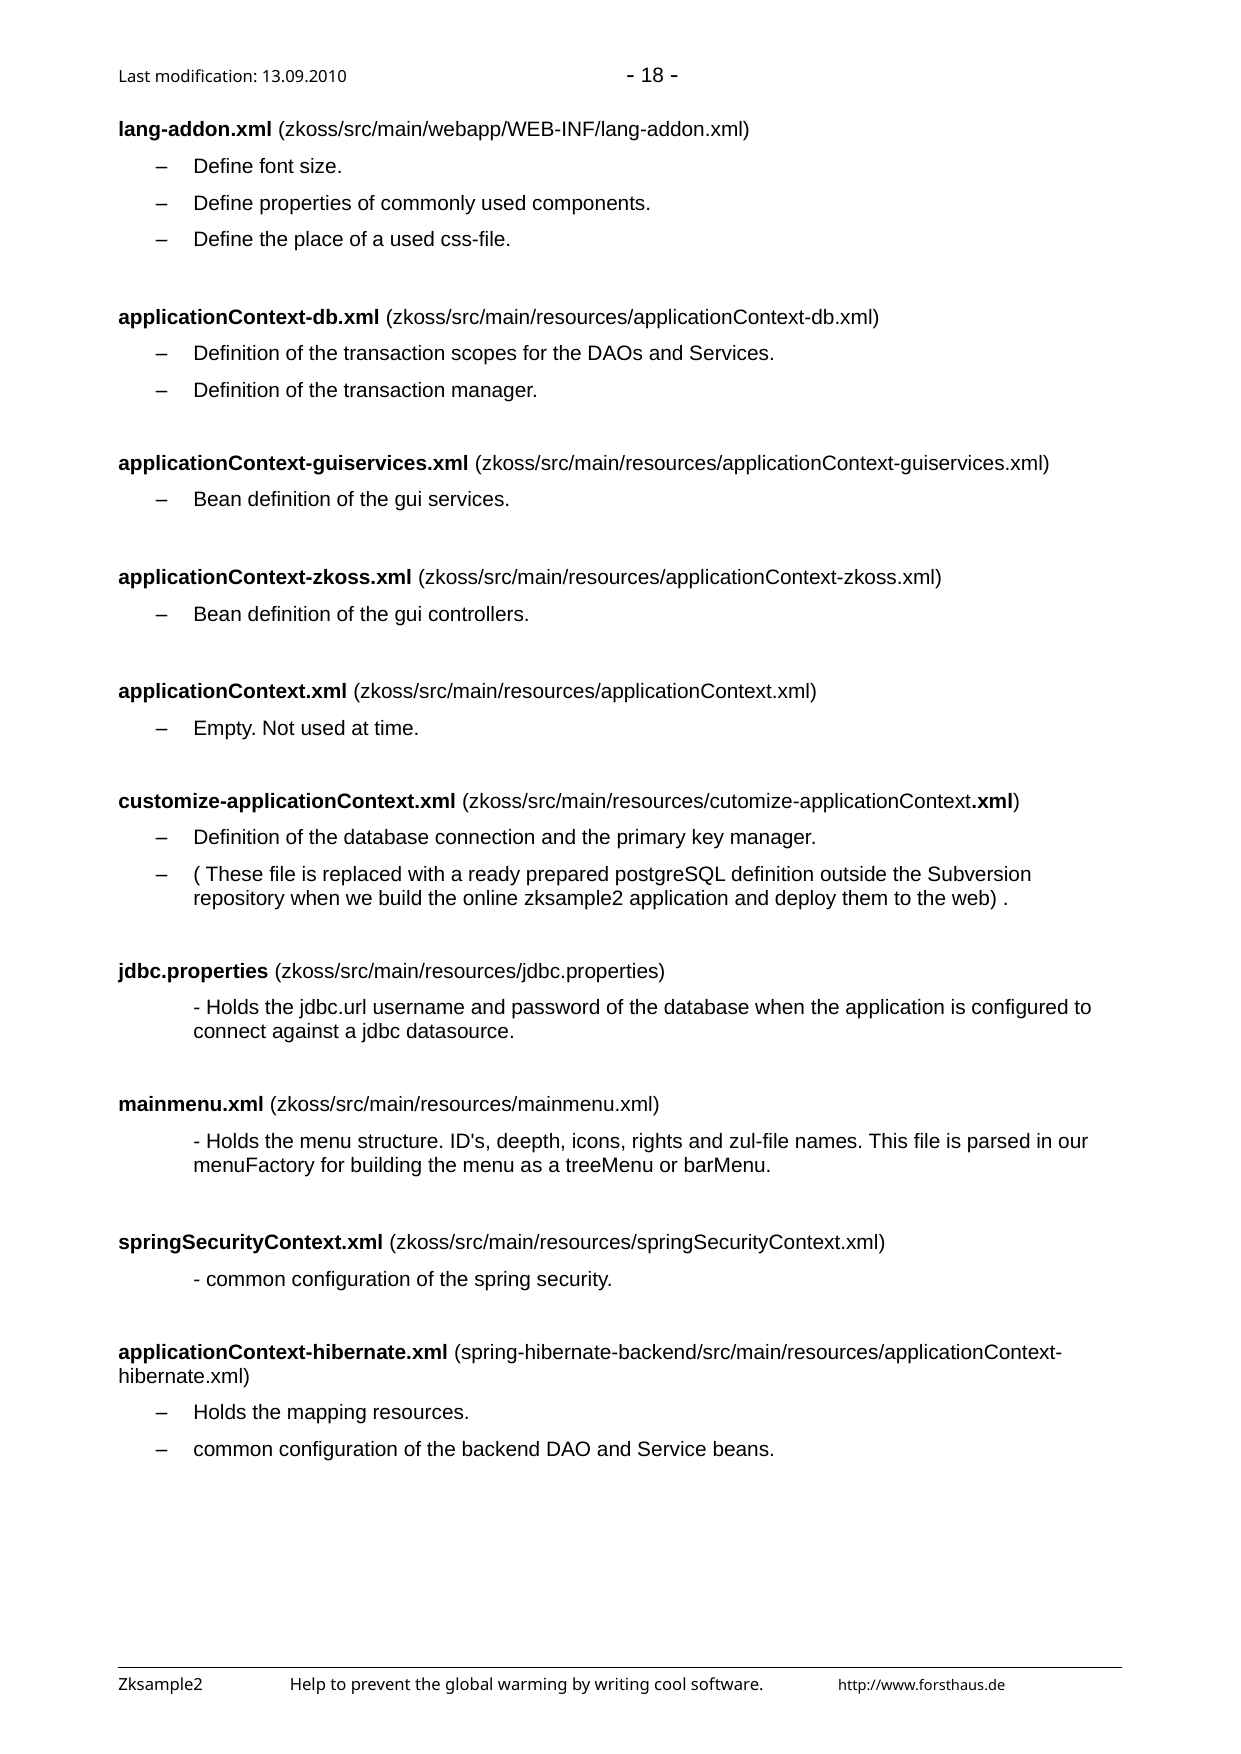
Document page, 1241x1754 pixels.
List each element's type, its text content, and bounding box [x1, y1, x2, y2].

list Define properties of commonly used components. [156, 190, 1122, 214]
text applicationContext-zkoss.xml (zkoss/src/main/resources/applicationContext-zkoss.xml) [118, 565, 1122, 589]
list - Holds the jdbc.url username and password of the database when the application is configured to connect against a jdbc datasource. [156, 995, 1122, 1043]
list Define font size. [156, 154, 1122, 178]
text applicationContext-guiservices.xml (zkoss/src/main/resources/applicationContext-guiservices.xml) [118, 451, 1122, 475]
list Bean definition of the gui controllers. [156, 601, 1122, 626]
text applicationContext.xml (zkoss/src/main/resources/applicationContext.xml) [118, 679, 1122, 703]
list ( These file is replaced with a ready prepared postgreSQL definition outside the Subversion repository when we build the online zksample2 application and deploy them to the web) . [156, 862, 1122, 910]
list Definition of the database connection and the primary key manager. [156, 825, 1122, 849]
text lang-addon.xml (zkoss/src/main/webapp/WEB-INF/lang-addon.xml) [118, 117, 1122, 141]
list Empty. Not used at time. [156, 716, 1122, 740]
text jdbc.properties (zkoss/src/main/resources/jdbc.properties) [118, 959, 1122, 983]
text mainmenu.xml (zkoss/src/main/resources/mainmenu.xml) [118, 1092, 1122, 1116]
list Holds the mapping resources. [156, 1400, 1122, 1424]
list Define the place of a used css-file. [156, 227, 1122, 251]
text applicationContext-db.xml (zkoss/src/main/resources/applicationContext-db.xml) [118, 305, 1122, 329]
list common configuration of the backend DAO and Service beans. [156, 1437, 1122, 1461]
text customize-applicationContext.xml (zkoss/src/main/resources/cutomize-applicationContext.xml) [118, 789, 1122, 813]
list Definition of the transaction scopes for the DAOs and Services. [156, 341, 1122, 365]
list - Holds the menu structure. ID's, deepth, icons, rights and zul-file names. This file is parsed in our menuFactory for building the menu as a treeMenu or barMenu. [156, 1128, 1122, 1176]
list - common configuration of the spring security. [156, 1267, 1122, 1291]
list Bean definition of the gui services. [156, 487, 1122, 511]
text springSecurityContext.xml (zkoss/src/main/resources/springSecurityContext.xml) [118, 1230, 1122, 1254]
list Definition of the transaction manager. [156, 378, 1122, 402]
text applicationContext-hibernate.xml (spring-hibernate-backend/src/main/resources/applicationContext-hibernate.xml) [118, 1339, 1122, 1387]
